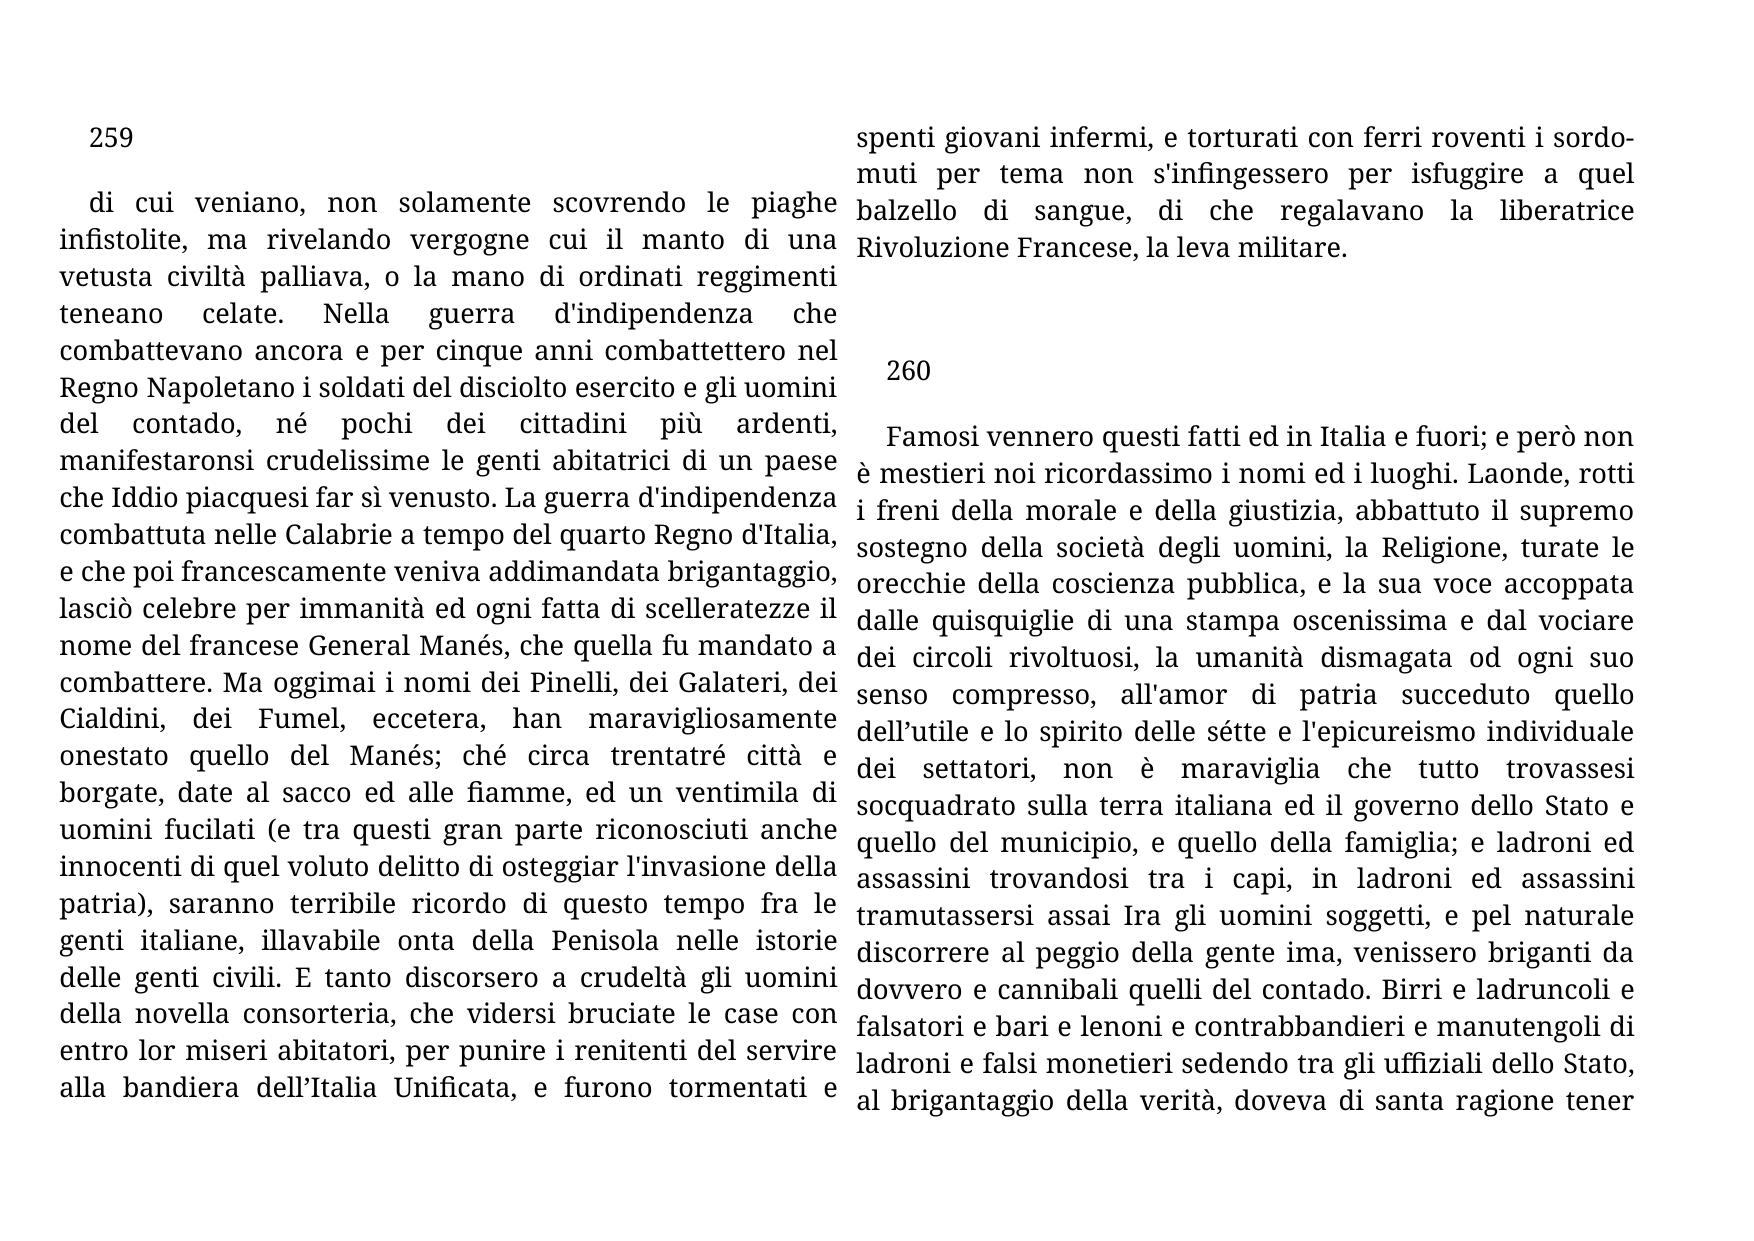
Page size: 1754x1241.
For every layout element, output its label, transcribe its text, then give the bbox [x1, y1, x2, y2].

text Famosi vennero questi fatti ed in Italia e fuori; e però non è mestieri noi ricordassimo i nomi ed i luoghi. Laonde, rotti i freni della morale e della giustizia, abbattuto il supremo sostegno della società degli uomini, la Religione, turate le orecchie della coscienza pubblica, e la sua voce accoppata dalle quisquiglie di una stampa oscenissima e dal vociare dei circoli rivoltuosi, la umanità dismagata od ogni suo senso compresso, all'amor di patria succeduto quello dell’utile e lo spirito delle sétte e l'epicureismo individuale dei settatori, non è maraviglia che tutto trovassesi socquadrato sulla terra italiana ed il governo dello Stato e quello del municipio, e quello della famiglia; e ladroni ed assassini trovandosi tra i capi, in ladroni ed assassini tramutassersi assai Ira gli uomini soggetti, e pel naturale discorrere al peggio della gente ima, venissero briganti da dovvero e cannibali quelli del contado. Birri e ladruncoli e falsatori e bari e lenoni e contrabbandieri e manutengoli di ladroni e falsi monetieri sedendo tra gli uffiziali dello Stato, al brigantaggio della verità, doveva di santa ragione tener [856, 417, 1636, 1118]
text di cui veniano, non solamente scovrendo le piaghe infistolite, ma rivelando vergogne cui il manto di una vetusta civiltà palliava, o la mano di ordinati reggimenti teneano celate. Nella guerra d'indipendenza che combattevano ancora e per cinque anni combattettero nel Regno Napoletano i soldati del disciolto esercito e gli uomini del contado, né pochi dei cittadini più ardenti, manifestaronsi crudelissime le genti abitatrici di un paese che Iddio piacquesi far sì venusto. La guerra d'indipendenza combattuta nelle Calabrie a tempo del quarto Regno d'Italia, e che poi francescamente veniva addimandata brigantaggio, lasciò celebre per immanità ed ogni fatta di scelleratezze il nome del francese General Manés, che quella fu mandato a combattere. Ma oggimai i nomi dei Pinelli, dei Galateri, dei Cialdini, dei Fumel, eccetera, han maravigliosamente onestato quello del Manés; ché circa trentatré città e borgate, date al sacco ed alle fiamme, ed un ventimila di uomini fucilati (e tra questi gran parte riconosciuti anche innocenti di quel voluto delitto di osteggiar l'invasione della patria), saranno terribile ricordo di questo tempo fra le genti italiane, illavabile onta della Penisola nelle istorie delle genti civili. E tanto discorsero a crudeltà gli uomini della novella consorteria, che vidersi bruciate le case con entro lor miseri abitatori, per punire i renitenti del servire alla bandiera dell’Italia Unificata, e furono tormentati e [59, 184, 838, 1106]
text 260 [856, 352, 1636, 389]
text 259 [59, 118, 838, 155]
text spenti giovani infermi, e torturati con ferri roventi i sordo-muti per tema non s'infingessero per isfuggire a quel balzello di sangue, di che regalavano la liberatrice Rivoluzione Francese, la leva militare. [856, 118, 1636, 266]
